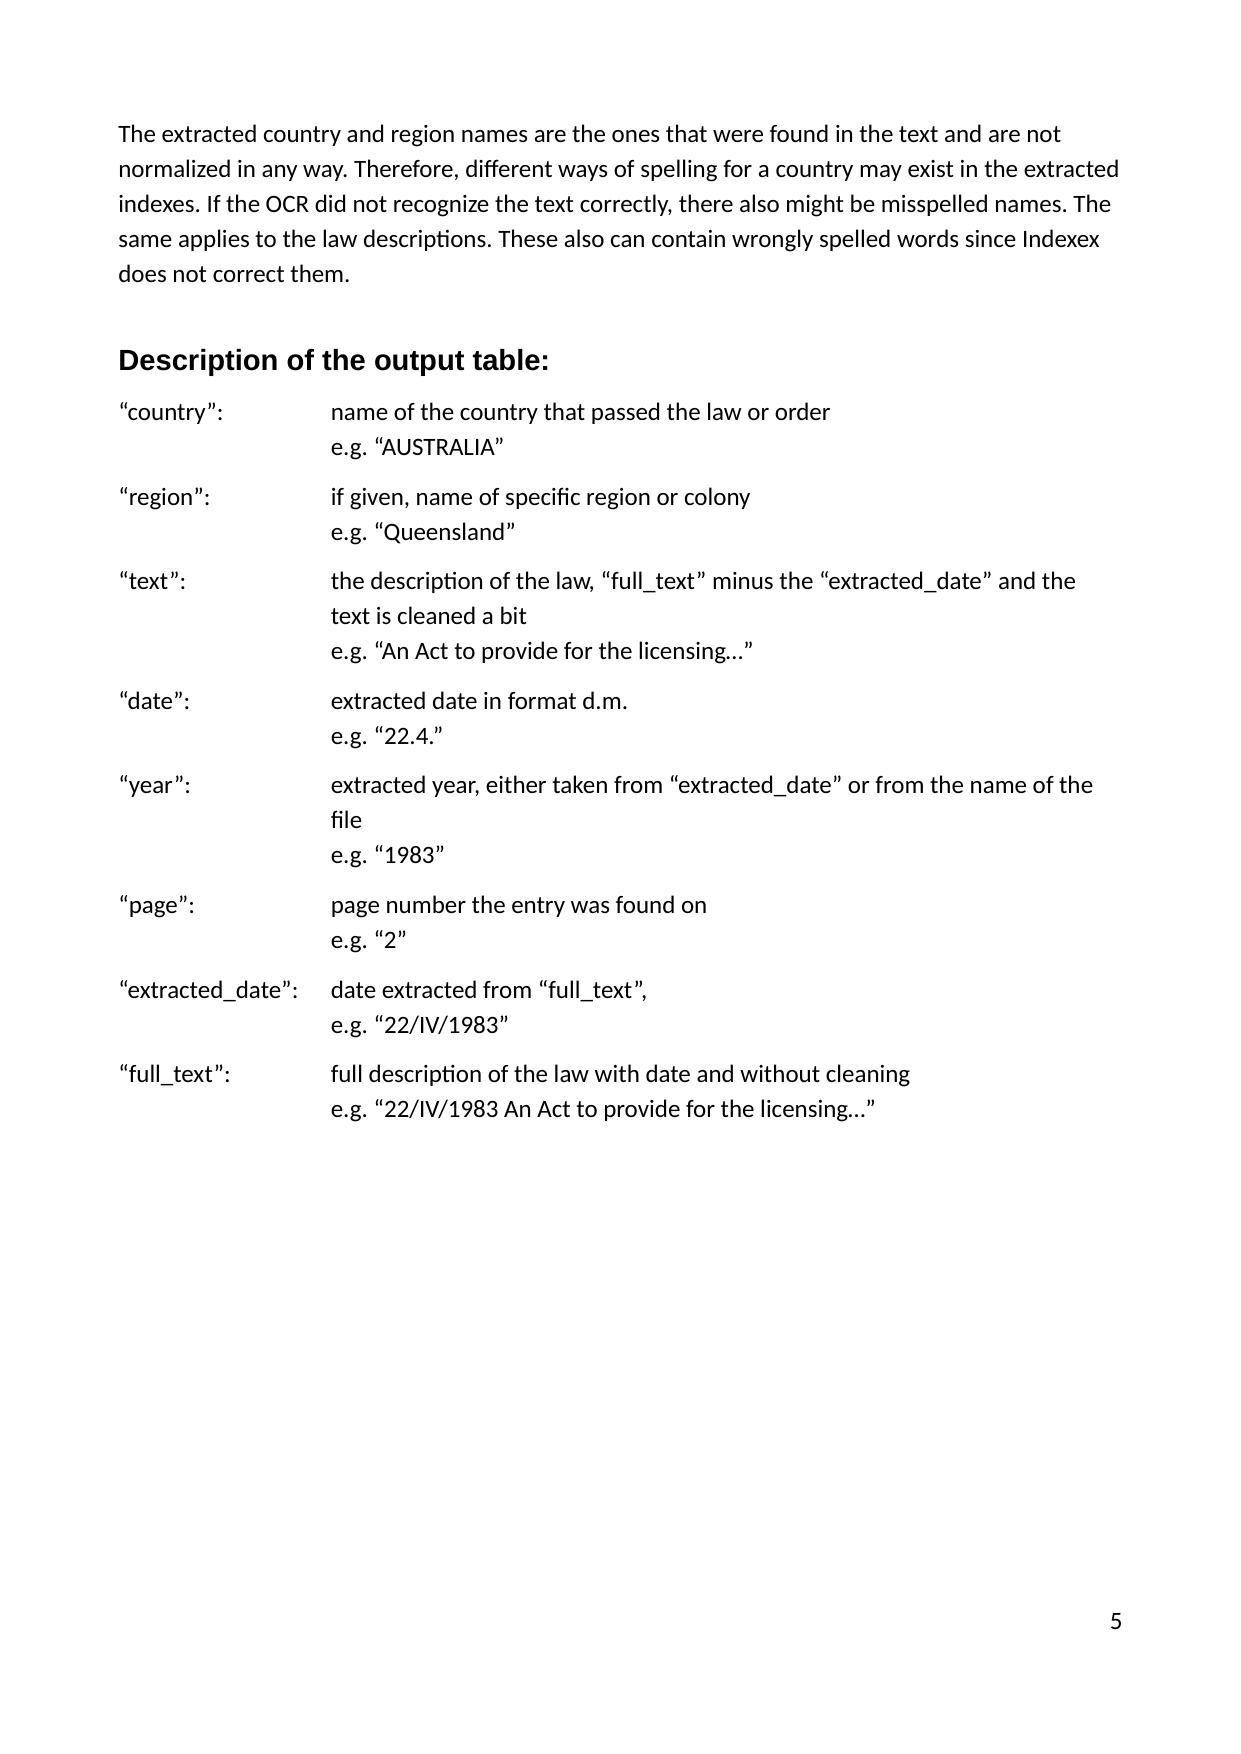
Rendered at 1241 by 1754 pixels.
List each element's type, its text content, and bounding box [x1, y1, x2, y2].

text Description of the output table: [118, 308, 1122, 377]
text “date”: extracted date in format d.m. e.g. “22.4.” [118, 685, 1122, 751]
text “page”: page number the entry was found on e.g. “2” [118, 889, 1122, 955]
text “full_text”: full description of the law with date and without cleaning e.g. “22/IV/1983 An Act to provide for the licensing…” [118, 1058, 1122, 1124]
text “year”: extracted year, either taken from “extracted_date” or from the name of the file e.g. “1983” [118, 770, 1122, 870]
text “text”: the description of the law, “full_text” minus the “extracted_date” and the text is cleaned a bit e.g. “An Act to provide for the licensing…” [118, 566, 1122, 666]
text The extracted country and region names are the ones that were found in the text and are not normalized in any way. Therefore, different ways of spelling for a country may exist in the extracted indexes. If the OCR did not recognize the text correctly, there also might be misspelled names. The same applies to the law descriptions. These also can contain wrongly spelled words since Indexex does not correct them. [118, 118, 1122, 289]
text “extracted_date”: date extracted from “full_text”, e.g. “22/IV/1983” [118, 974, 1122, 1039]
text “country”: name of the country that passed the law or order e.g. “AUSTRALIA” [118, 396, 1122, 462]
text “region”: if given, name of specific region or colony e.g. “Queensland” [118, 481, 1122, 546]
